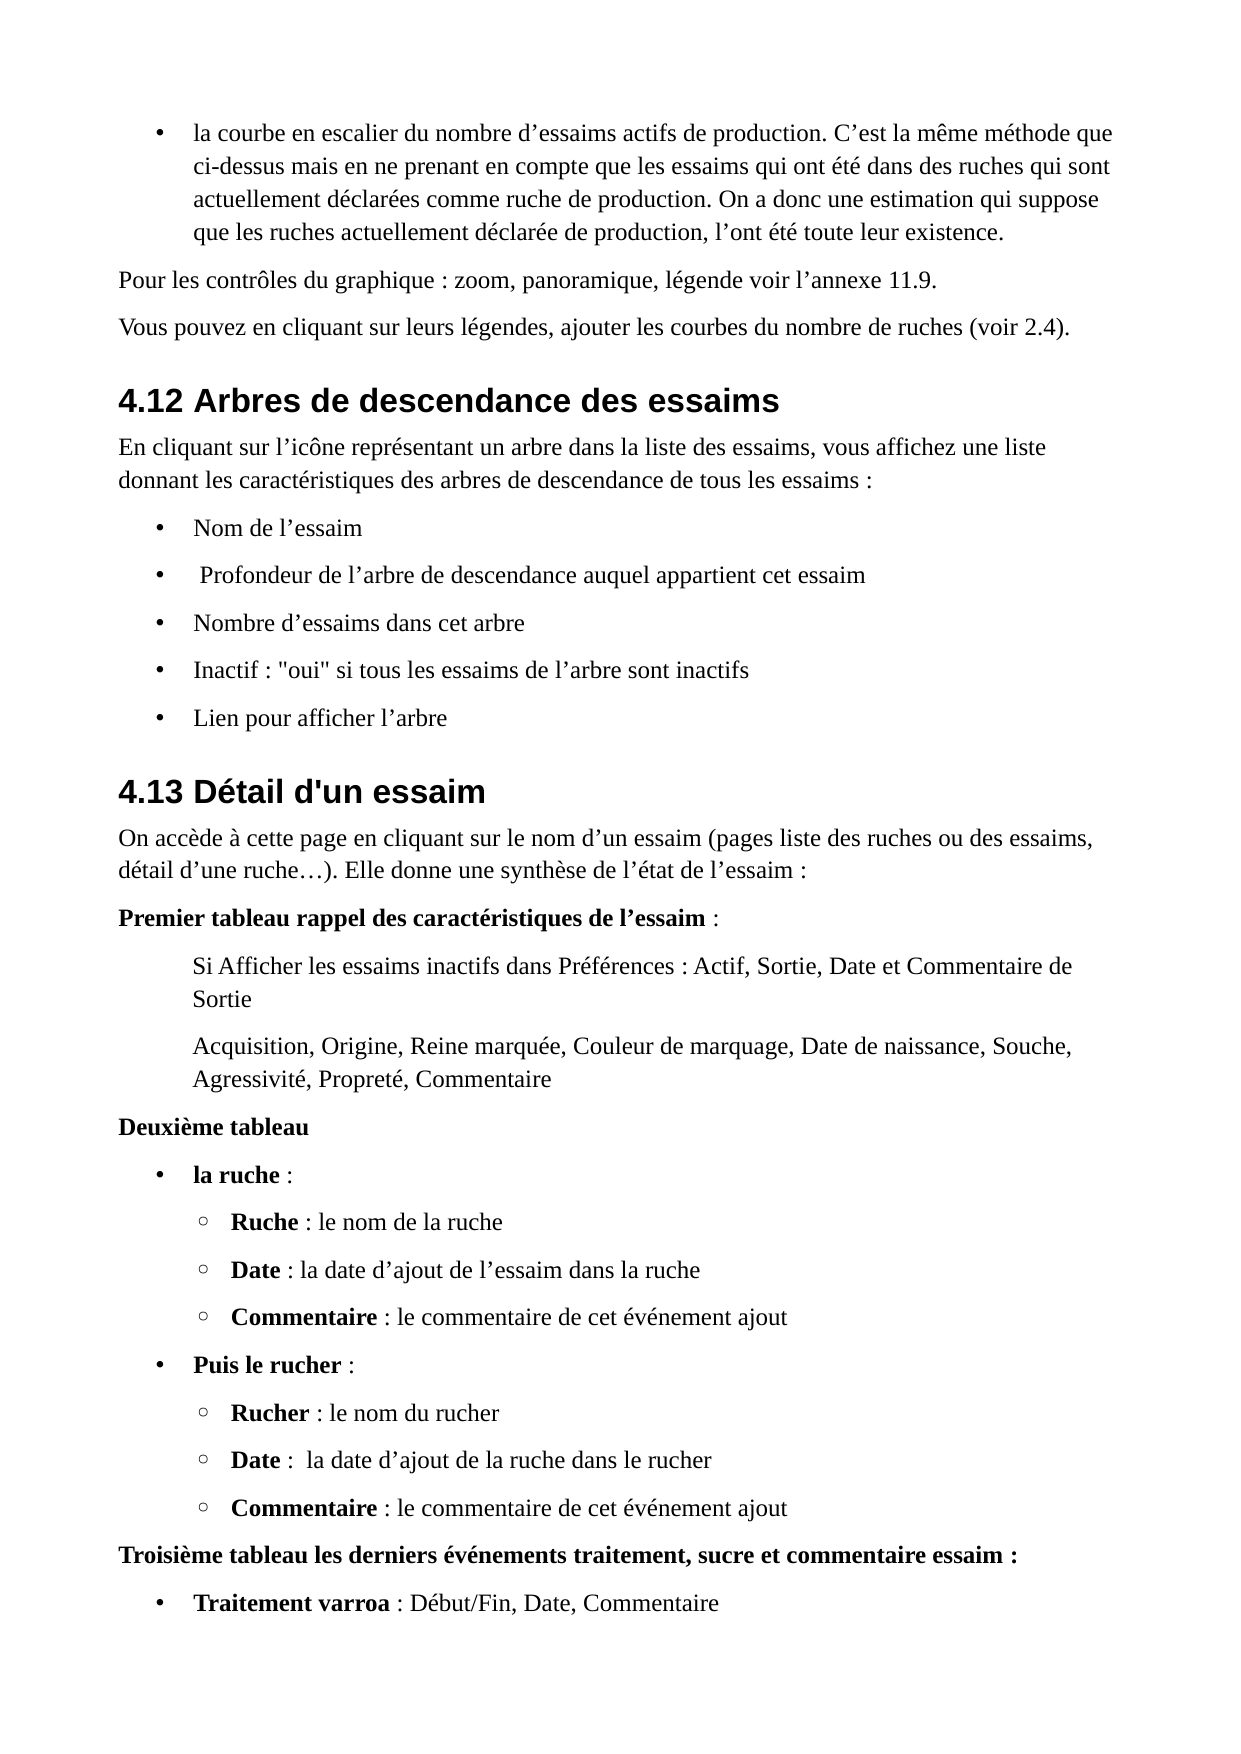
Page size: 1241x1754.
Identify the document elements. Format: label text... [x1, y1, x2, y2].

text Acquisition, Origine, Reine marquée, Couleur de marquage, Date de naissance, Souche, Agressivité, Propreté, Commentaire [192, 1031, 1122, 1093]
list la courbe en escalier du nombre d’essaims actifs de production. C’est la même méthode que ci-dessus mais en ne prenant en compte que les essaims qui ont été dans des ruches qui sont actuellement déclarées comme ruche de production. On a donc une estimation qui suppose que les ruches actuellement déclarée de production, l’ont été toute leur existence. [156, 118, 1122, 246]
text Pour les contrôles du graphique : zoom, panoramique, légende voir l’annexe 11.9. [118, 265, 1122, 293]
subtitle Détail d'un essaim [118, 771, 1122, 810]
text Troisième tableau les derniers événements traitement, sucre et commentaire essaim : [118, 1541, 1122, 1569]
subtitle Arbres de descendance des essaims [118, 381, 1122, 419]
list Nombre d’essaims dans cet arbre [156, 608, 1122, 637]
list Nom de l’essaim [156, 513, 1122, 541]
list Profondeur de l’arbre de descendance auquel appartient cet essaim [156, 560, 1122, 589]
text Vous pouvez en cliquant sur leurs légendes, ajouter les courbes du nombre de ruches (voir 2.4). [118, 312, 1122, 341]
list Commentaire : le commentaire de cet événement ajout [193, 1302, 1122, 1331]
list Date : la date d’ajout de la ruche dans le rucher [193, 1445, 1122, 1474]
list Ruche : le nom de la ruche [193, 1207, 1122, 1236]
list Date : la date d’ajout de l’essaim dans la ruche [193, 1255, 1122, 1284]
list Lien pour afficher l’arbre [156, 703, 1122, 732]
list Rucher : le nom du rucher [193, 1398, 1122, 1426]
list Traitement varroa : Début/Fin, Date, Commentaire [156, 1588, 1122, 1617]
list Inactif : "oui" si tous les essaims de l’arbre sont inactifs [156, 655, 1122, 684]
text Premier tableau rappel des caractéristiques de l’essaim : [118, 903, 1122, 932]
list Commentaire : le commentaire de cet événement ajout [193, 1493, 1122, 1522]
text En cliquant sur l’icône représentant un arbre dans la liste des essaims, vous affichez une liste donnant les caractéristiques des arbres de descendance de tous les essaims : [118, 432, 1122, 494]
text Si Afficher les essaims inactifs dans Préférences : Actif, Sortie, Date et Commentaire de Sortie [192, 951, 1122, 1013]
list la ruche : [156, 1160, 1122, 1188]
text On accède à cette page en cliquant sur le nom d’un essaim (pages liste des ruches ou des essaims, détail d’une ruche…). Elle donne une synthèse de l’état de l’essaim : [118, 823, 1122, 884]
list Puis le rucher : [156, 1350, 1122, 1379]
text Deuxième tableau [118, 1112, 1122, 1141]
